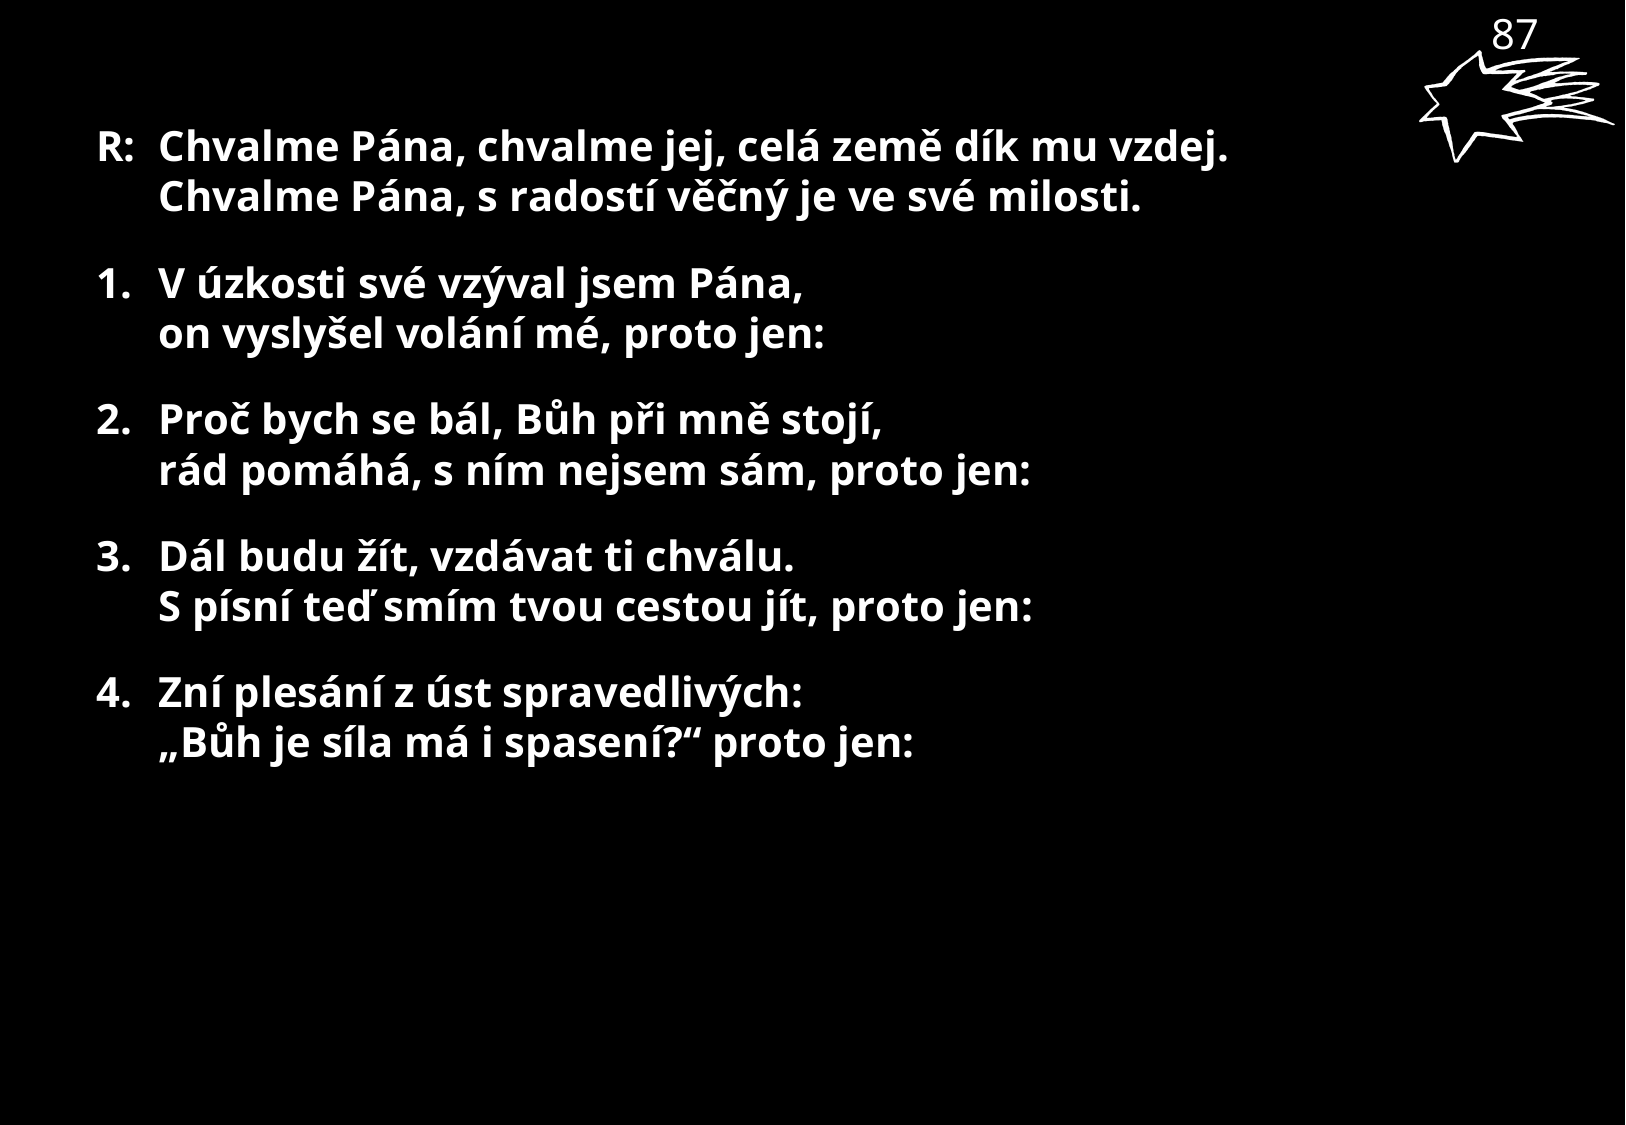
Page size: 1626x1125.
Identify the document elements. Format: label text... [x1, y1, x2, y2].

list R: Chvalme Pána, chvalme jej, celá země dík mu vzdej. Chvalme Pána, s radostí věčný je ve své milosti. V úzkosti své vzýval jsem Pána, on vyslyšel volání mé, proto jen: Proč bych se bál, Bůh při mně stojí, rád pomáhá, s ním nejsem sám, proto jen: Dál budu žít, vzdávat ti chválu. S písní teď smím tvou cestou jít, proto jen: Zní plesání z úst spravedlivých: „Bůh je síla má i spasení?“ proto jen: [81, 112, 1544, 1101]
text_box 87 [1405, 0, 1626, 66]
